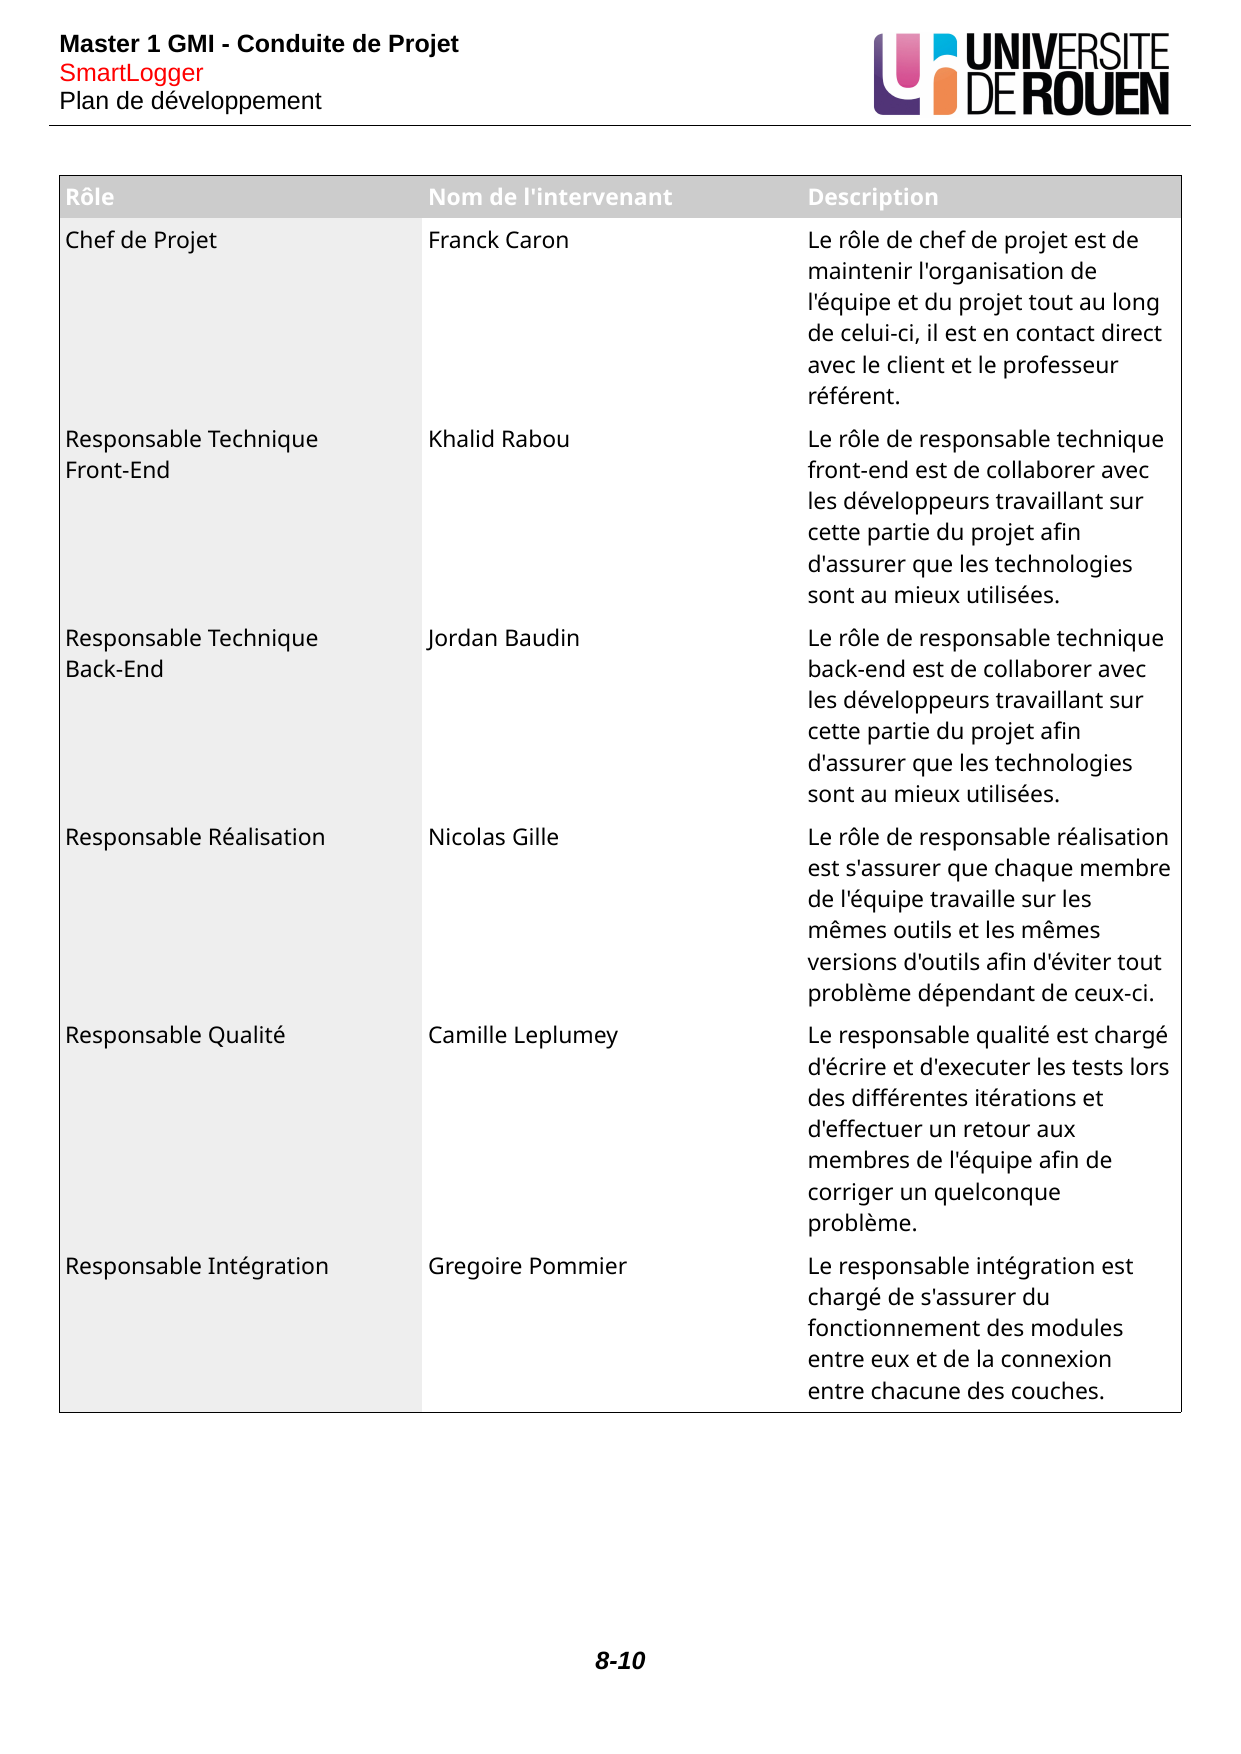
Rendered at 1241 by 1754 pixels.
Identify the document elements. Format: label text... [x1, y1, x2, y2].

picture [872, 32, 1170, 118]
table_cell Franck Caron [422, 218, 802, 417]
table_header Rôle [60, 176, 422, 218]
table_cell Khalid Rabou [422, 417, 802, 616]
table_cell Responsable Technique Front-End [60, 417, 422, 616]
table_cell Responsable Technique Back-End [60, 616, 422, 815]
table_cell Gregoire Pommier [422, 1244, 802, 1412]
table_cell Responsable Réalisation [60, 815, 422, 1014]
table_cell Responsable Intégration [60, 1244, 422, 1412]
table_cell Le rôle de responsable technique back-end est de collaborer avec les développeurs travaillant sur cette partie du projet afin d'assurer que les technologies sont au mieux utilisées. [802, 616, 1181, 815]
table_cell Le responsable qualité est chargé d'écrire et d'executer les tests lors des différentes itérations et d'effectuer un retour aux membres de l'équipe afin de corriger un quelconque problème. [802, 1014, 1181, 1244]
table_header Description [802, 176, 1181, 218]
table_cell Nicolas Gille [422, 815, 802, 1014]
table_cell Le rôle de chef de projet est de maintenir l'organisation de l'équipe et du projet tout au long de celui-ci, il est en contact direct avec le client et le professeur référent. [802, 218, 1181, 417]
table_header Nom de l'intervenant [422, 176, 802, 218]
table_cell Le responsable intégration est chargé de s'assurer du fonctionnement des modules entre eux et de la connexion entre chacune des couches. [802, 1244, 1181, 1412]
table_cell Jordan Baudin [422, 616, 802, 815]
table_cell Le rôle de responsable technique front-end est de collaborer avec les développeurs travaillant sur cette partie du projet afin d'assurer que les technologies sont au mieux utilisées. [802, 417, 1181, 616]
table_cell Le rôle de responsable réalisation est s'assurer que chaque membre de l'équipe travaille sur les mêmes outils et les mêmes versions d'outils afin d'éviter tout problème dépendant de ceux-ci. [802, 815, 1181, 1014]
table_cell Chef de Projet [60, 218, 422, 417]
table_cell Camille Leplumey [422, 1014, 802, 1244]
table_cell Responsable Qualité [60, 1014, 422, 1244]
